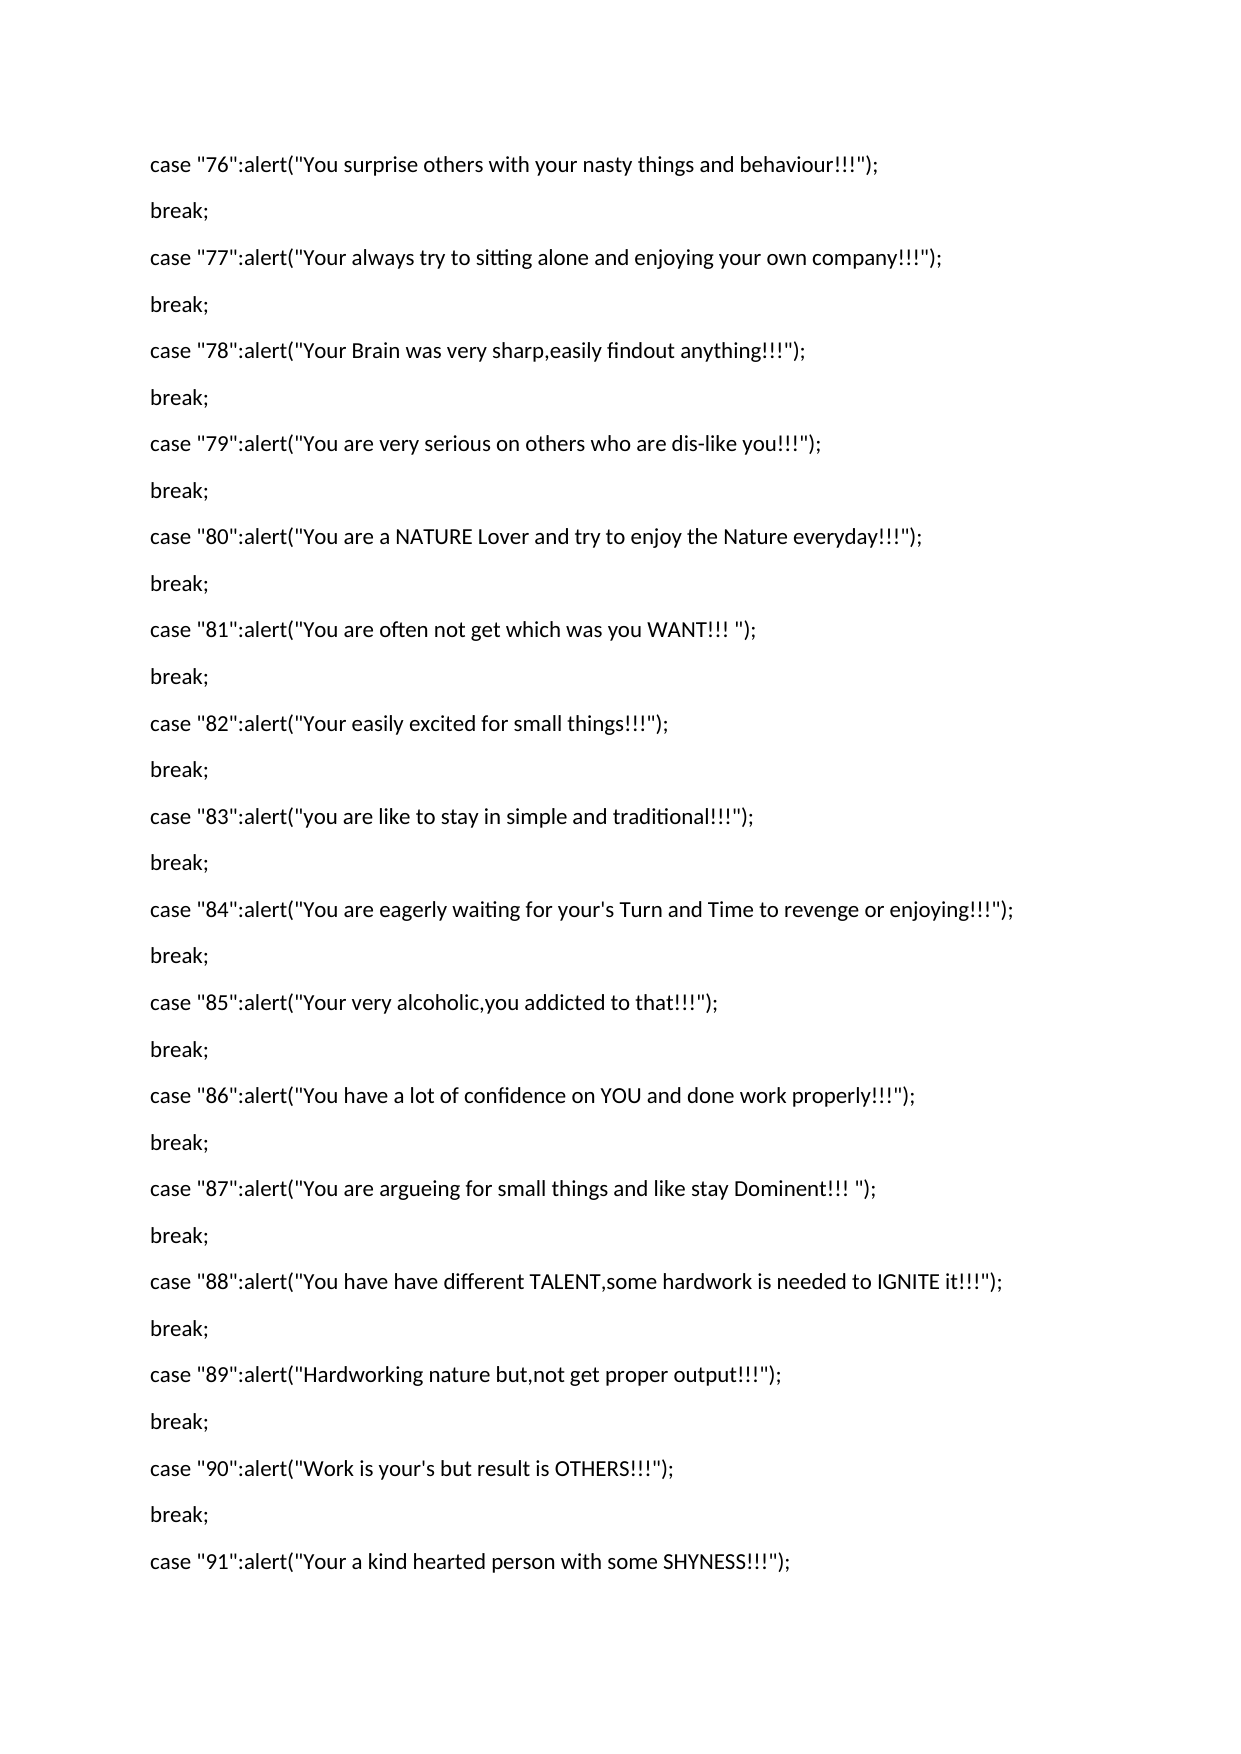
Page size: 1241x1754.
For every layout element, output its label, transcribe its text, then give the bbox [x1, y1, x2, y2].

text case "84":alert("You are eagerly waiting for your's Turn and Time to revenge or enjoying!!!"); [150, 895, 1090, 923]
text break; [150, 755, 1090, 783]
text break; [150, 1128, 1090, 1156]
text case "86":alert("You have a lot of confidence on YOU and done work properly!!!"); [150, 1081, 1090, 1109]
text case "83":alert("you are like to stay in simple and traditional!!!"); [150, 802, 1090, 830]
text case "82":alert("Your easily excited for small things!!!"); [150, 709, 1090, 737]
text break; [150, 942, 1090, 969]
text case "80":alert("You are a NATURE Lover and try to enjoy the Nature everyday!!!"); [150, 522, 1090, 551]
text break; [150, 476, 1090, 504]
text case "77":alert("Your always try to sitting alone and enjoying your own company!!!"); [150, 243, 1090, 271]
text case "89":alert("Hardworking nature but,not get proper output!!!"); [150, 1361, 1090, 1389]
text break; [150, 569, 1090, 597]
text case "79":alert("You are very serious on others who are dis-like you!!!"); [150, 429, 1090, 457]
text case "78":alert("Your Brain was very sharp,easily findout anything!!!"); [150, 336, 1090, 364]
text case "85":alert("Your very alcoholic,you addicted to that!!!"); [150, 988, 1090, 1016]
text case "81":alert("You are often not get which was you WANT!!! "); [150, 616, 1090, 644]
text case "90":alert("Work is your's but result is OTHERS!!!"); [150, 1454, 1090, 1482]
text break; [150, 1314, 1090, 1342]
text case "76":alert("You surprise others with your nasty things and behaviour!!!"); [150, 150, 1090, 178]
text break; [150, 1035, 1090, 1063]
text break; [150, 848, 1090, 876]
text break; [150, 290, 1090, 318]
text case "88":alert("You have have different TALENT,some hardwork is needed to IGNITE it!!!"); [150, 1267, 1090, 1296]
text break; [150, 383, 1090, 411]
text case "91":alert("Your a kind hearted person with some SHYNESS!!!"); [150, 1547, 1090, 1575]
text case "87":alert("You are argueing for small things and like stay Dominent!!! "); [150, 1174, 1090, 1202]
text break; [150, 1500, 1090, 1528]
text break; [150, 1221, 1090, 1249]
text break; [150, 197, 1090, 224]
text break; [150, 1407, 1090, 1435]
text break; [150, 662, 1090, 690]
